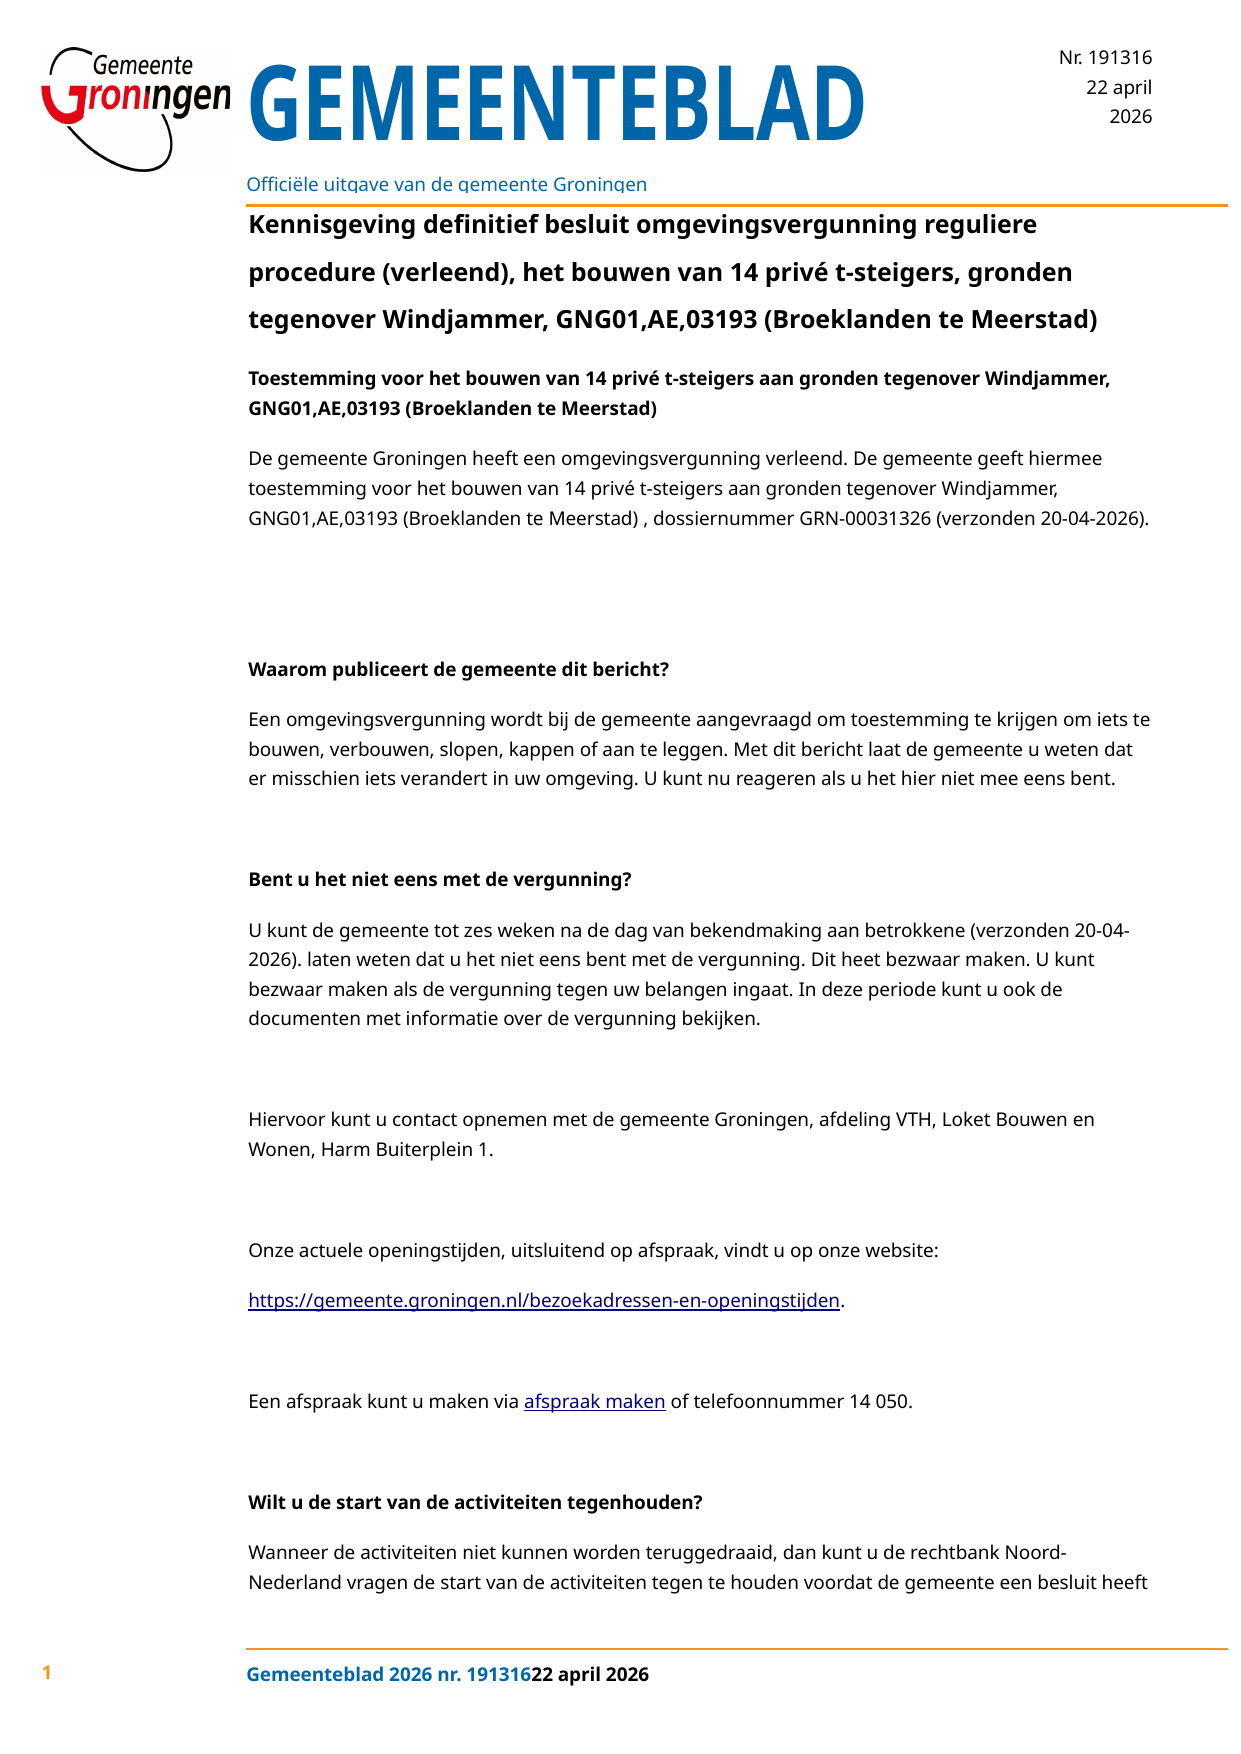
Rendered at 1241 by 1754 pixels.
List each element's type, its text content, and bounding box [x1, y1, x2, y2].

text Wilt u de start van de activiteiten tegenhouden? [248, 1489, 1152, 1514]
text Bent u het niet eens met de vergunning? [248, 866, 1152, 892]
text Een omgevingsvergunning wordt bij de gemeente aangevraagd om toestemming te krijgen om iets te bouwen, verbouwen, slopen, kappen of aan te leggen. Met dit bericht laat de gemeente u weten dat er misschien iets verandert in uw omgeving. U kunt nu reageren als u het hier niet mee eens bent. [248, 706, 1152, 791]
text Waarom publiceert de gemeente dit bericht? [248, 656, 1152, 682]
text Hiervoor kunt u contact opnemen met de gemeente Groningen, afdeling VTH, Loket Bouwen en Wonen, Harm Buiterplein 1. [248, 1106, 1152, 1162]
text Onze actuele openingstijden, uitsluitend op afspraak, vindt u op onze website: [248, 1237, 1152, 1262]
text Kennisgeving definitief besluit omgevingsvergunning reguliere procedure (verleend), het bouwen van 14 privé t-steigers, gronden tegenover Windjammer, GNG01,AE,03193 (Broeklanden te Meerstad) [248, 207, 1152, 336]
text Een afspraak kunt u maken via afspraak maken of telefoonnummer 14 050. [248, 1388, 1152, 1414]
text De gemeente Groningen heeft een omgevingsvergunning verleend. De gemeente geeft hiermee toestemming voor het bouwen van 14 privé t-steigers aan gronden tegenover Windjammer, GNG01,AE,03193 (Broeklanden te Meerstad) , dossiernummer GRN-00031326 (verzonden 20-04-2026). [248, 446, 1152, 530]
text U kunt de gemeente tot zes weken na de dag van bekendmaking aan betrokkene (verzonden 20-04-2026). laten weten dat u het niet eens bent met de vergunning. Dit heet bezwaar maken. U kunt bezwaar maken als de vergunning tegen uw belangen ingaat. In deze periode kunt u ook de documenten met informatie over de vergunning bekijken. [248, 917, 1152, 1031]
picture [41, 47, 231, 172]
text https://gemeente.groningen.nl/bezoekadressen-en-openingstijden. [248, 1287, 1152, 1313]
text Toestemming voor het bouwen van 14 privé t-steigers aan gronden tegenover Windjammer, GNG01,AE,03193 (Broeklanden te Meerstad) [248, 366, 1152, 421]
text Wanneer de activiteiten niet kunnen worden teruggedraaid, dan kunt u de rechtbank Noord-Nederland vragen de start van de activiteiten tegen te houden voordat de gemeente een besluit heeft [248, 1539, 1152, 1594]
